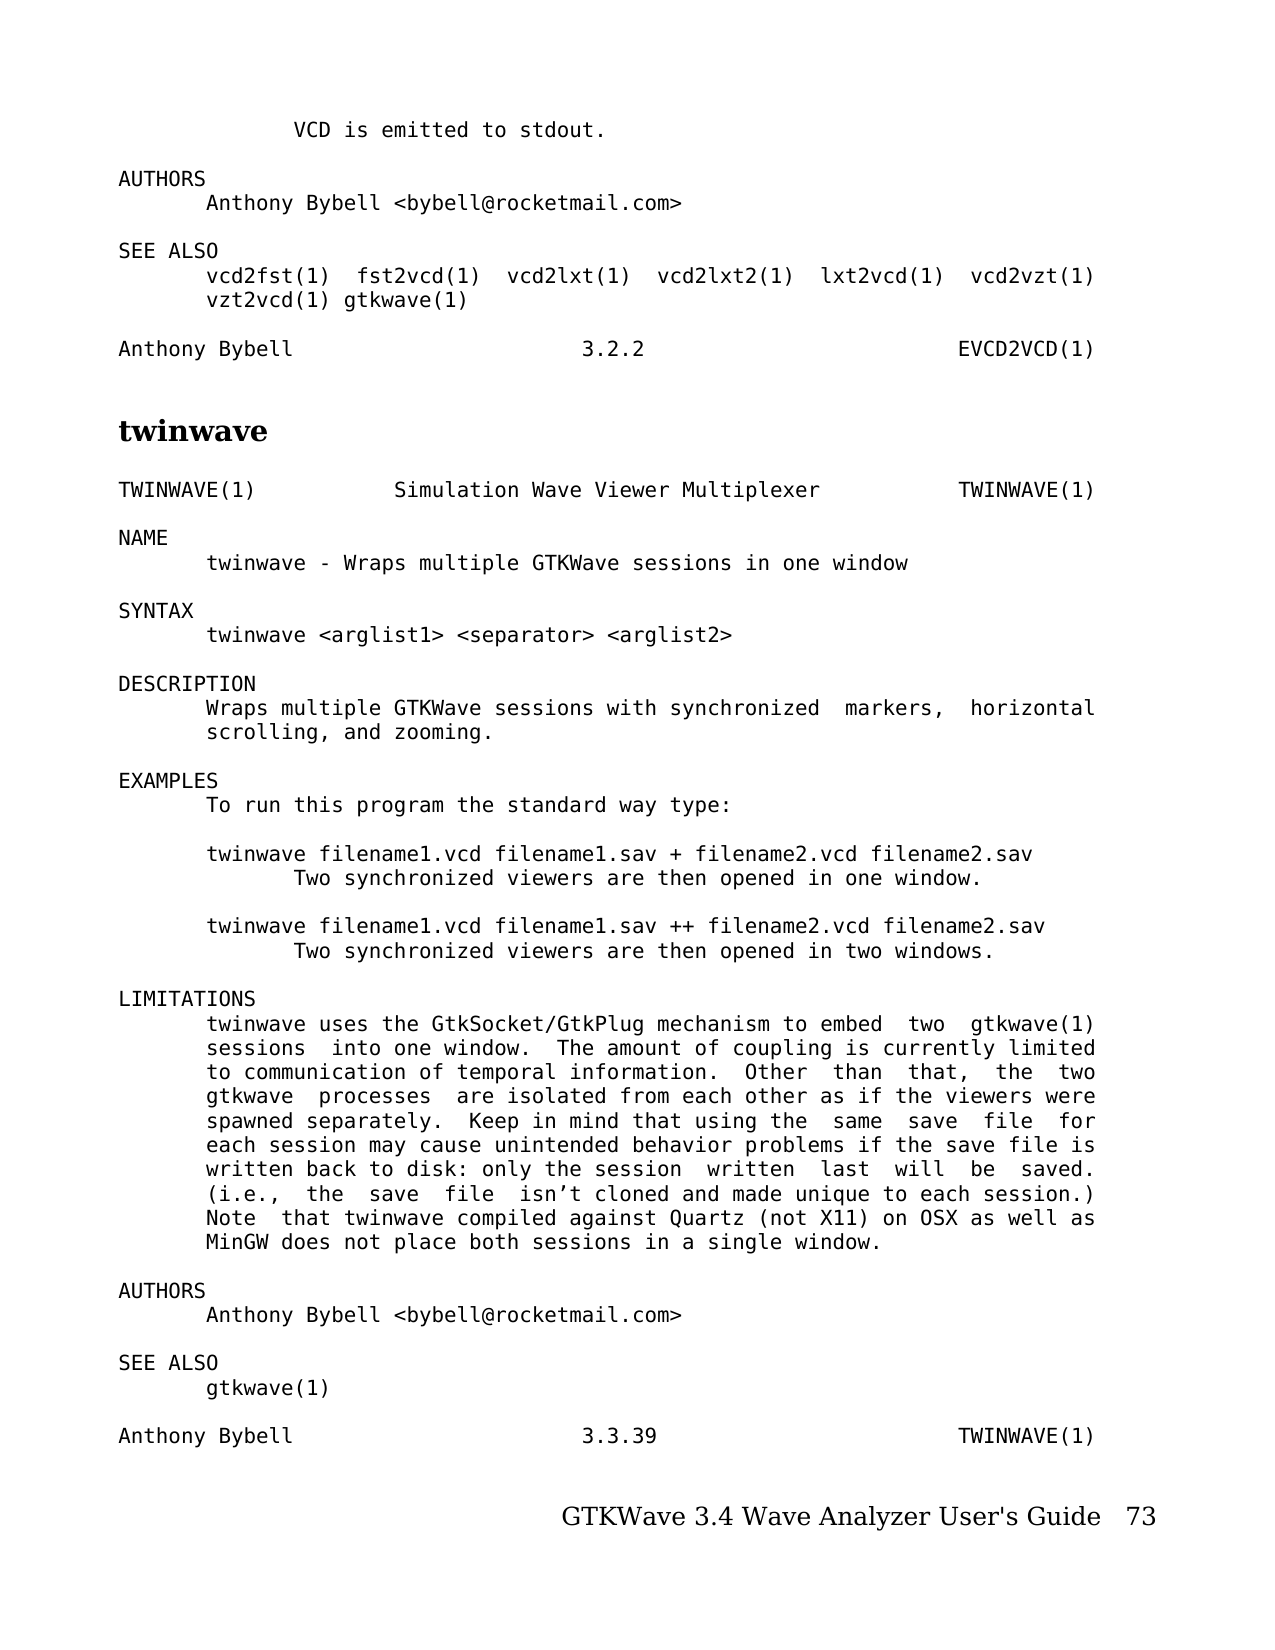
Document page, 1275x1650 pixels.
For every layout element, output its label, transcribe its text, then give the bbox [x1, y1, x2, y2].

text (i.e., the save file isn’t cloned and made unique to each session.) [118, 1182, 1157, 1206]
text NAME [118, 526, 1157, 551]
text twinwave uses the GtkSocket/GtkPlug mechanism to embed two gtkwave(1) [118, 1012, 1157, 1036]
text twinwave - Wraps multiple GTKWave sessions in one window [118, 551, 1157, 575]
text SYNTAX [118, 599, 1157, 623]
text Anthony Bybell <bybell@rocketmail.com> [118, 191, 1157, 215]
text AUTHORS [118, 167, 1157, 191]
text scrolling, and zooming. [118, 720, 1157, 745]
text SEE ALSO [118, 1351, 1157, 1376]
text To run this program the standard way type: [118, 793, 1157, 817]
text EXAMPLES [118, 769, 1157, 793]
text each session may cause unintended behavior problems if the save file is [118, 1133, 1157, 1157]
text Two synchronized viewers are then opened in two windows. [118, 939, 1157, 963]
text written back to disk: only the session written last will be saved. [118, 1157, 1157, 1182]
text DESCRIPTION [118, 672, 1157, 696]
text vzt2vcd(1) gtkwave(1) [118, 288, 1157, 312]
text MinGW does not place both sessions in a single window. [118, 1230, 1157, 1254]
text twinwave filename1.vcd filename1.sav + filename2.vcd filename2.sav [118, 842, 1157, 866]
text Note that twinwave compiled against Quartz (not X11) on OSX as well as [118, 1206, 1157, 1230]
text VCD is emitted to stdout. [118, 118, 1157, 142]
text Anthony Bybell <bybell@rocketmail.com> [118, 1303, 1157, 1327]
text spawned separately. Keep in mind that using the same save file for [118, 1109, 1157, 1133]
text twinwave filename1.vcd filename1.sav ++ filename2.vcd filename2.sav [118, 914, 1157, 939]
text vcd2fst(1) fst2vcd(1) vcd2lxt(1) vcd2lxt2(1) lxt2vcd(1) vcd2vzt(1) [118, 264, 1157, 288]
text LIMITATIONS [118, 987, 1157, 1012]
text gtkwave(1) [118, 1376, 1157, 1400]
text to communication of temporal information. Other than that, the two [118, 1060, 1157, 1084]
text Anthony Bybell 3.3.39 TWINWAVE(1) [118, 1424, 1157, 1448]
text twinwave <arglist1> <separator> <arglist2> [118, 623, 1157, 648]
text gtkwave processes are isolated from each other as if the viewers were [118, 1084, 1157, 1109]
text TWINWAVE(1) Simulation Wave Viewer Multiplexer TWINWAVE(1) [118, 478, 1157, 502]
text Anthony Bybell 3.2.2 EVCD2VCD(1) [118, 337, 1157, 361]
text SEE ALSO [118, 239, 1157, 264]
text Two synchronized viewers are then opened in one window. [118, 866, 1157, 890]
text Wraps multiple GTKWave sessions with synchronized markers, horizontal [118, 696, 1157, 720]
subtitle twinwave [118, 414, 1157, 448]
text AUTHORS [118, 1279, 1157, 1303]
text sessions into one window. The amount of coupling is currently limited [118, 1036, 1157, 1060]
